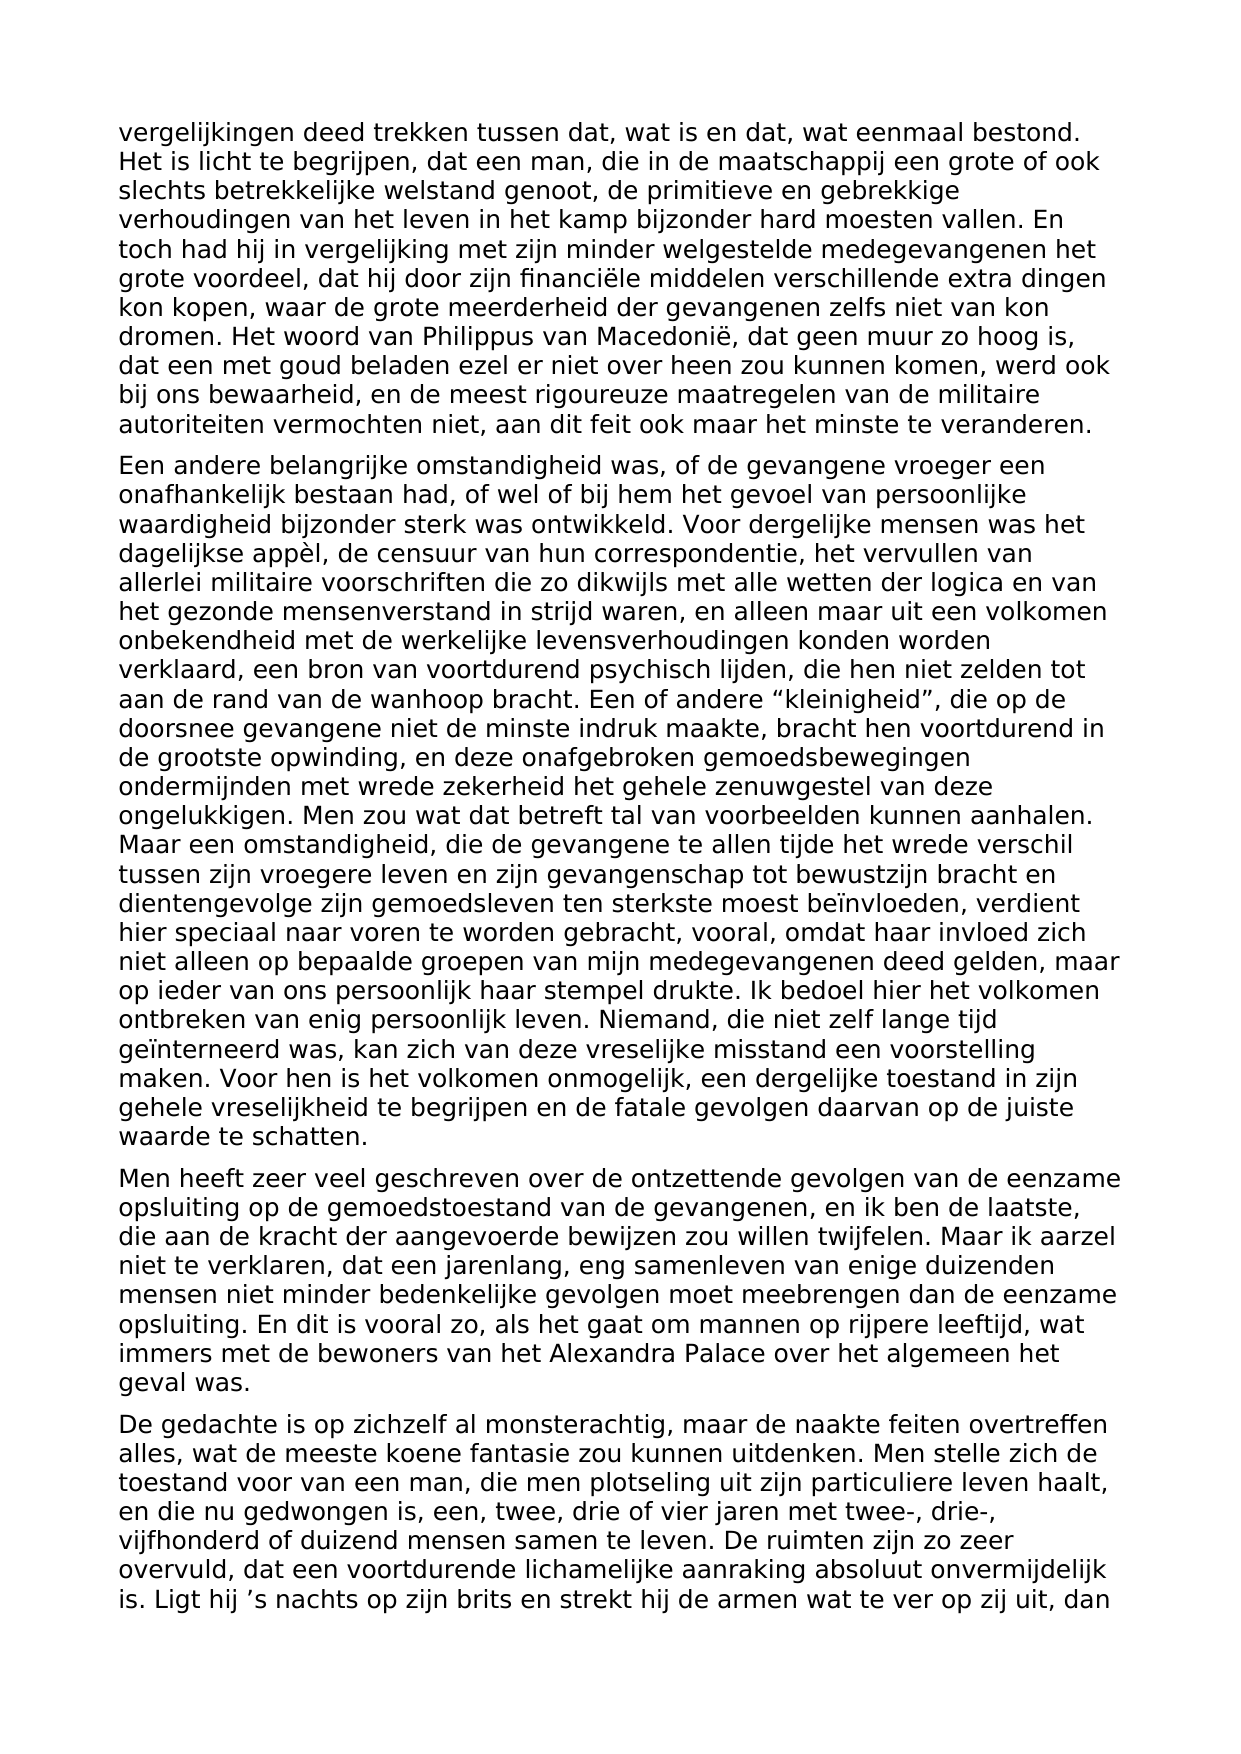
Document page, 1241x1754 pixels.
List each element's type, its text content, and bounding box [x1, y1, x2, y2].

text Men heeft zeer veel geschreven over de ontzettende gevolgen van de eenzame opsluiting op de gemoedstoestand van de gevangenen, en ik ben de laatste, die aan de kracht der aangevoerde bewijzen zou willen twijfelen. Maar ik aarzel niet te verklaren, dat een jarenlang, eng samenleven van enige duizenden mensen niet minder bedenkelijke gevolgen moet meebrengen dan de eenzame opsluiting. En dit is vooral zo, als het gaat om mannen op rijpere leeftijd, wat immers met de bewoners van het Alexandra Palace over het algemeen het geval was. [118, 1164, 1122, 1397]
text Een andere belangrijke omstandigheid was, of de gevangene vroeger een onafhankelijk bestaan had, of wel of bij hem het gevoel van persoonlijke waardigheid bijzonder sterk was ontwikkeld. Voor dergelijke mensen was het dagelijkse appèl, de censuur van hun correspondentie, het vervullen van allerlei militaire voorschriften die zo dikwijls met alle wetten der logica en van het gezonde mensenverstand in strijd waren, en alleen maar uit een volkomen onbekendheid met de werkelijke levensverhoudingen konden worden verklaard, een bron van voortdurend psychisch lijden, die hen niet zelden tot aan de rand van de wanhoop bracht. Een of andere “kleinigheid”, die op de doorsnee gevangene niet de minste indruk maakte, bracht hen voortdurend in de grootste opwinding, en deze onafgebroken gemoedsbewegingen ondermijnden met wrede zekerheid het gehele zenuwgestel van deze ongelukkigen. Men zou wat dat betreft tal van voorbeelden kunnen aanhalen. Maar een omstandigheid, die de gevangene te allen tijde het wrede verschil tussen zijn vroegere leven en zijn gevangenschap tot bewustzijn bracht en dientengevolge zijn gemoedsleven ten sterkste moest beïnvloeden, verdient hier speciaal naar voren te worden gebracht, vooral, omdat haar invloed zich niet alleen op bepaalde groepen van mijn medegevangenen deed gelden, maar op ieder van ons persoonlijk haar stempel drukte. Ik bedoel hier het volkomen ontbreken van enig persoonlijk leven. Niemand, die niet zelf lange tijd geïnterneerd was, kan zich van deze vreselijke misstand een voorstelling maken. Voor hen is het volkomen onmogelijk, een dergelijke toestand in zijn gehele vreselijkheid te begrijpen en de fatale gevolgen daarvan op de juiste waarde te schatten. [118, 451, 1122, 1151]
text De gedachte is op zichzelf al monsterachtig, maar de naakte feiten overtreffen alles, wat de meeste koene fantasie zou kunnen uitdenken. Men stelle zich de toestand voor van een man, die men plotseling uit zijn particuliere leven haalt, en die nu gedwongen is, een, twee, drie of vier jaren met twee-, drie-, vijfhonderd of duizend mensen samen te leven. De ruimten zijn zo zeer overvuld, dat een voortdurende lichamelijke aanraking absoluut onvermijdelijk is. Ligt hij ’s nachts op zijn brits en strekt hij de armen wat te ver op zij uit, dan [118, 1410, 1122, 1614]
text vergelijkingen deed trekken tussen dat, wat is en dat, wat eenmaal bestond. Het is licht te begrijpen, dat een man, die in de maatschappij een grote of ook slechts betrekkelijke welstand genoot, de primitieve en gebrekkige verhoudingen van het leven in het kamp bijzonder hard moesten vallen. En toch had hij in vergelijking met zijn minder welgestelde medegevangenen het grote voordeel, dat hij door zijn financiële middelen verschillende extra dingen kon kopen, waar de grote meerderheid der gevangenen zelfs niet van kon dromen. Het woord van Philippus van Macedonië, dat geen muur zo hoog is, dat een met goud beladen ezel er niet over heen zou kunnen komen, werd ook bij ons bewaarheid, en de meest rigoureuze maatregelen van de militaire autoriteiten vermochten niet, aan dit feit ook maar het minste te veranderen. [118, 118, 1122, 439]
